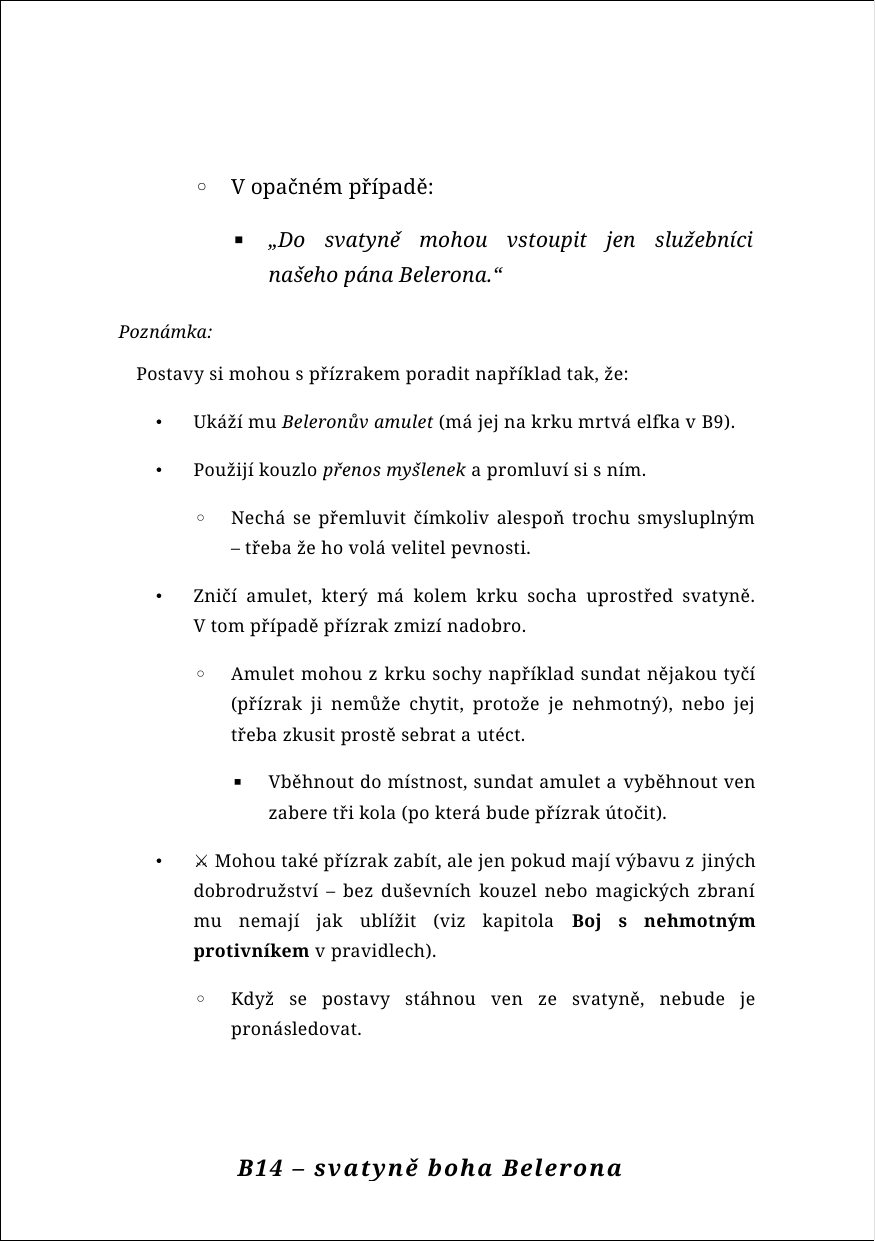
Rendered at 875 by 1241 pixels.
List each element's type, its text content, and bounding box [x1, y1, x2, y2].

list Vběhnout do místnost, sundat amulet a⁠ vyběhnout ven zabere tři kola (po která bude přízrak útočit). [231, 770, 756, 824]
list „Do svatyně mohou vstoupit jen služebníci našeho pána Belerona.“ [231, 225, 756, 289]
text Poznámka: [118, 320, 756, 344]
list Zničí amulet, který má kolem krku socha uprostřed svatyně. V⁠ tom případě přízrak zmizí nadobro. [156, 583, 756, 638]
list Použijí kouzlo přenos myšlenek a⁠ promluví si s⁠ ním. [156, 457, 756, 482]
list ⚔ Mohou také přízrak zabít, ale jen pokud mají výbavu z⁠ jiných dobrodružství – bez duševních kouzel nebo magických zbraní mu nemají jak ublížit (viz kapitola Boj s⁠ nehmotným protivníkem v⁠ pravidlech). [156, 848, 756, 963]
text Postavy si mohou s⁠ přízrakem poradit například tak, že: [136, 362, 756, 386]
list Ukáží mu Beleronův amulet (má jej na krku mrtvá elfka v⁠ B9). [156, 409, 756, 434]
list V⁠ opačném případě: [193, 172, 756, 200]
list Amulet mohou z⁠ krku sochy například sundat nějakou tyčí (přízrak ji nemůže chytit, protože je nehmotný), nebo jej třeba zkusit prostě sebrat a⁠ utéct. [193, 662, 756, 746]
list Nechá se přemluvit čímkoliv alespoň trochu smysluplným – třeba že ho volá velitel pevnosti. [193, 505, 756, 560]
list Když se postavy stáhnou ven ze svatyně, nebude je pronásledovat. [193, 987, 756, 1041]
